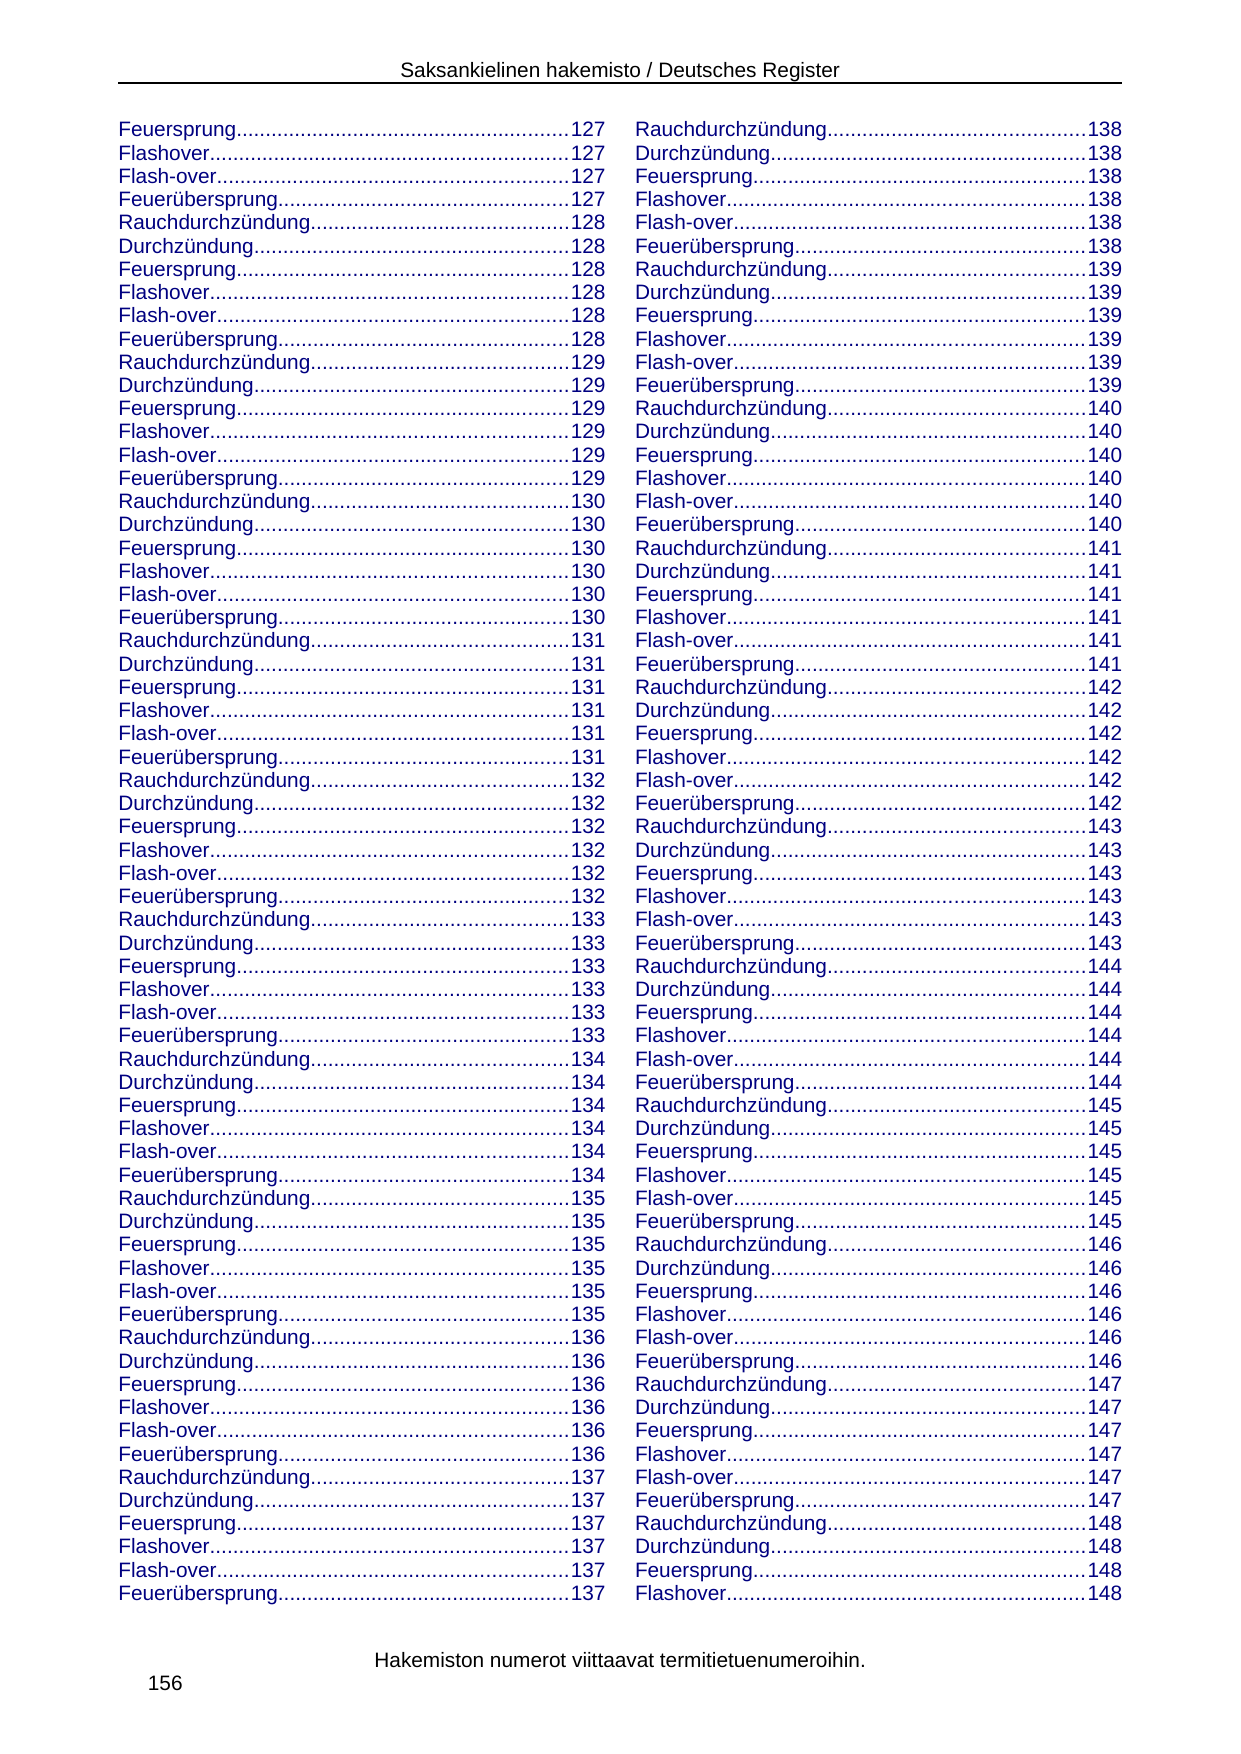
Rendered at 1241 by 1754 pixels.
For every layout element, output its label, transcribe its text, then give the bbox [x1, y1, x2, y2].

text Feuerübersprung 138 [635, 234, 1122, 257]
text Durchzündung 143 [635, 838, 1122, 861]
text Rauchdurchzündung 145 [635, 1094, 1122, 1117]
text Rauchdurchzündung 137 [118, 1465, 605, 1488]
text Flashover 140 [635, 466, 1122, 490]
text Feuersprung 145 [635, 1140, 1122, 1163]
text Flashover 128 [118, 281, 605, 304]
text Feuersprung 140 [635, 443, 1122, 466]
text Rauchdurchzündung 147 [635, 1372, 1122, 1396]
text Flashover 145 [635, 1163, 1122, 1187]
text Durchzündung 137 [118, 1488, 605, 1512]
text Flashover 129 [118, 420, 605, 443]
text Rauchdurchzündung 140 [635, 397, 1122, 420]
text Flashover 144 [635, 1024, 1122, 1047]
text Rauchdurchzündung 134 [118, 1047, 605, 1070]
text Durchzündung 135 [118, 1210, 605, 1233]
text Feuerübersprung 131 [118, 745, 605, 768]
text Feuersprung 143 [635, 861, 1122, 884]
text Rauchdurchzündung 141 [635, 536, 1122, 559]
text Flash-over 134 [118, 1140, 605, 1163]
text Flash-over 141 [635, 629, 1122, 652]
text Feuerübersprung 136 [118, 1442, 605, 1465]
text Feuersprung 128 [118, 257, 605, 281]
text Feuersprung 147 [635, 1419, 1122, 1442]
text Durchzündung 144 [635, 977, 1122, 1001]
text Flash-over 145 [635, 1187, 1122, 1210]
text Flashover 135 [118, 1256, 605, 1279]
text Flash-over 128 [118, 304, 605, 327]
text Feuersprung 129 [118, 397, 605, 420]
text Durchzündung 147 [635, 1396, 1122, 1419]
text Flashover 142 [635, 745, 1122, 768]
text Flashover 130 [118, 559, 605, 583]
text Flashover 143 [635, 884, 1122, 908]
text Rauchdurchzündung 146 [635, 1233, 1122, 1256]
text Feuersprung 132 [118, 815, 605, 838]
text Feuersprung 137 [118, 1512, 605, 1535]
text Feuersprung 138 [635, 164, 1122, 188]
text Durchzündung 141 [635, 559, 1122, 583]
text Rauchdurchzündung 136 [118, 1326, 605, 1349]
text Flash-over 136 [118, 1419, 605, 1442]
text Durchzündung 140 [635, 420, 1122, 443]
text Flash-over 133 [118, 1001, 605, 1024]
text Feuerübersprung 141 [635, 652, 1122, 676]
text Flashover 137 [118, 1535, 605, 1558]
text Rauchdurchzündung 133 [118, 908, 605, 931]
text Durchzündung 133 [118, 931, 605, 954]
text Rauchdurchzündung 128 [118, 211, 605, 234]
text Feuersprung 141 [635, 583, 1122, 606]
text Feuerübersprung 129 [118, 466, 605, 490]
text Flash-over 142 [635, 768, 1122, 792]
text Flashover 134 [118, 1117, 605, 1140]
text Feuersprung 127 [118, 118, 605, 141]
text Flash-over 127 [118, 164, 605, 188]
text Rauchdurchzündung 132 [118, 768, 605, 792]
text Durchzündung 130 [118, 513, 605, 536]
text Feuerübersprung 143 [635, 931, 1122, 954]
text Feuerübersprung 146 [635, 1349, 1122, 1372]
text Feuersprung 146 [635, 1279, 1122, 1303]
text Durchzündung 145 [635, 1117, 1122, 1140]
text Flash-over 137 [118, 1558, 605, 1581]
text Feuerübersprung 135 [118, 1303, 605, 1326]
text Feuerübersprung 130 [118, 606, 605, 629]
text Durchzündung 132 [118, 792, 605, 815]
text Flashover 146 [635, 1303, 1122, 1326]
text Rauchdurchzündung 139 [635, 257, 1122, 281]
text Flashover 141 [635, 606, 1122, 629]
text Feuerübersprung 147 [635, 1488, 1122, 1512]
text Flash-over 135 [118, 1279, 605, 1303]
text Feuersprung 134 [118, 1094, 605, 1117]
text Flashover 147 [635, 1442, 1122, 1465]
text Feuersprung 130 [118, 536, 605, 559]
text Durchzündung 138 [635, 141, 1122, 164]
text Rauchdurchzündung 138 [635, 118, 1122, 141]
text Durchzündung 128 [118, 234, 605, 257]
text Durchzündung 134 [118, 1070, 605, 1094]
text Rauchdurchzündung 144 [635, 954, 1122, 977]
text Durchzündung 146 [635, 1256, 1122, 1279]
text Durchzündung 136 [118, 1349, 605, 1372]
text Rauchdurchzündung 143 [635, 815, 1122, 838]
text Feuersprung 136 [118, 1372, 605, 1396]
text Flashover 136 [118, 1396, 605, 1419]
text Feuersprung 131 [118, 676, 605, 699]
text Feuerübersprung 132 [118, 884, 605, 908]
text Flashover 132 [118, 838, 605, 861]
text Flashover 131 [118, 699, 605, 722]
text Rauchdurchzündung 129 [118, 350, 605, 373]
text Feuerübersprung 142 [635, 792, 1122, 815]
text Feuerübersprung 144 [635, 1070, 1122, 1094]
text Feuersprung 135 [118, 1233, 605, 1256]
text Durchzündung 142 [635, 699, 1122, 722]
text Flash-over 132 [118, 861, 605, 884]
text Feuerübersprung 145 [635, 1210, 1122, 1233]
text Flashover 148 [635, 1581, 1122, 1605]
text Feuersprung 133 [118, 954, 605, 977]
text Feuersprung 142 [635, 722, 1122, 745]
text Feuerübersprung 137 [118, 1581, 605, 1605]
text Flash-over 129 [118, 443, 605, 466]
text Durchzündung 131 [118, 652, 605, 676]
text Flashover 138 [635, 188, 1122, 211]
text Feuersprung 139 [635, 304, 1122, 327]
text Flash-over 144 [635, 1047, 1122, 1070]
text Rauchdurchzündung 135 [118, 1187, 605, 1210]
text Flash-over 138 [635, 211, 1122, 234]
text Rauchdurchzündung 131 [118, 629, 605, 652]
text Flash-over 139 [635, 350, 1122, 373]
text Flash-over 130 [118, 583, 605, 606]
text Feuerübersprung 139 [635, 373, 1122, 397]
text Flashover 139 [635, 327, 1122, 350]
text Feuerübersprung 134 [118, 1163, 605, 1187]
text Flash-over 147 [635, 1465, 1122, 1488]
text Durchzündung 148 [635, 1535, 1122, 1558]
text Flashover 127 [118, 141, 605, 164]
text Feuerübersprung 140 [635, 513, 1122, 536]
text Rauchdurchzündung 130 [118, 490, 605, 513]
text Feuerübersprung 128 [118, 327, 605, 350]
text Feuersprung 144 [635, 1001, 1122, 1024]
text Rauchdurchzündung 142 [635, 676, 1122, 699]
text Durchzündung 139 [635, 281, 1122, 304]
text Feuerübersprung 133 [118, 1024, 605, 1047]
text Flash-over 146 [635, 1326, 1122, 1349]
text Feuersprung 148 [635, 1558, 1122, 1581]
text Rauchdurchzündung 148 [635, 1512, 1122, 1535]
text Flash-over 143 [635, 908, 1122, 931]
text Flashover 133 [118, 977, 605, 1001]
text Durchzündung 129 [118, 373, 605, 397]
text Flash-over 140 [635, 490, 1122, 513]
text Flash-over 131 [118, 722, 605, 745]
text Feuerübersprung 127 [118, 188, 605, 211]
